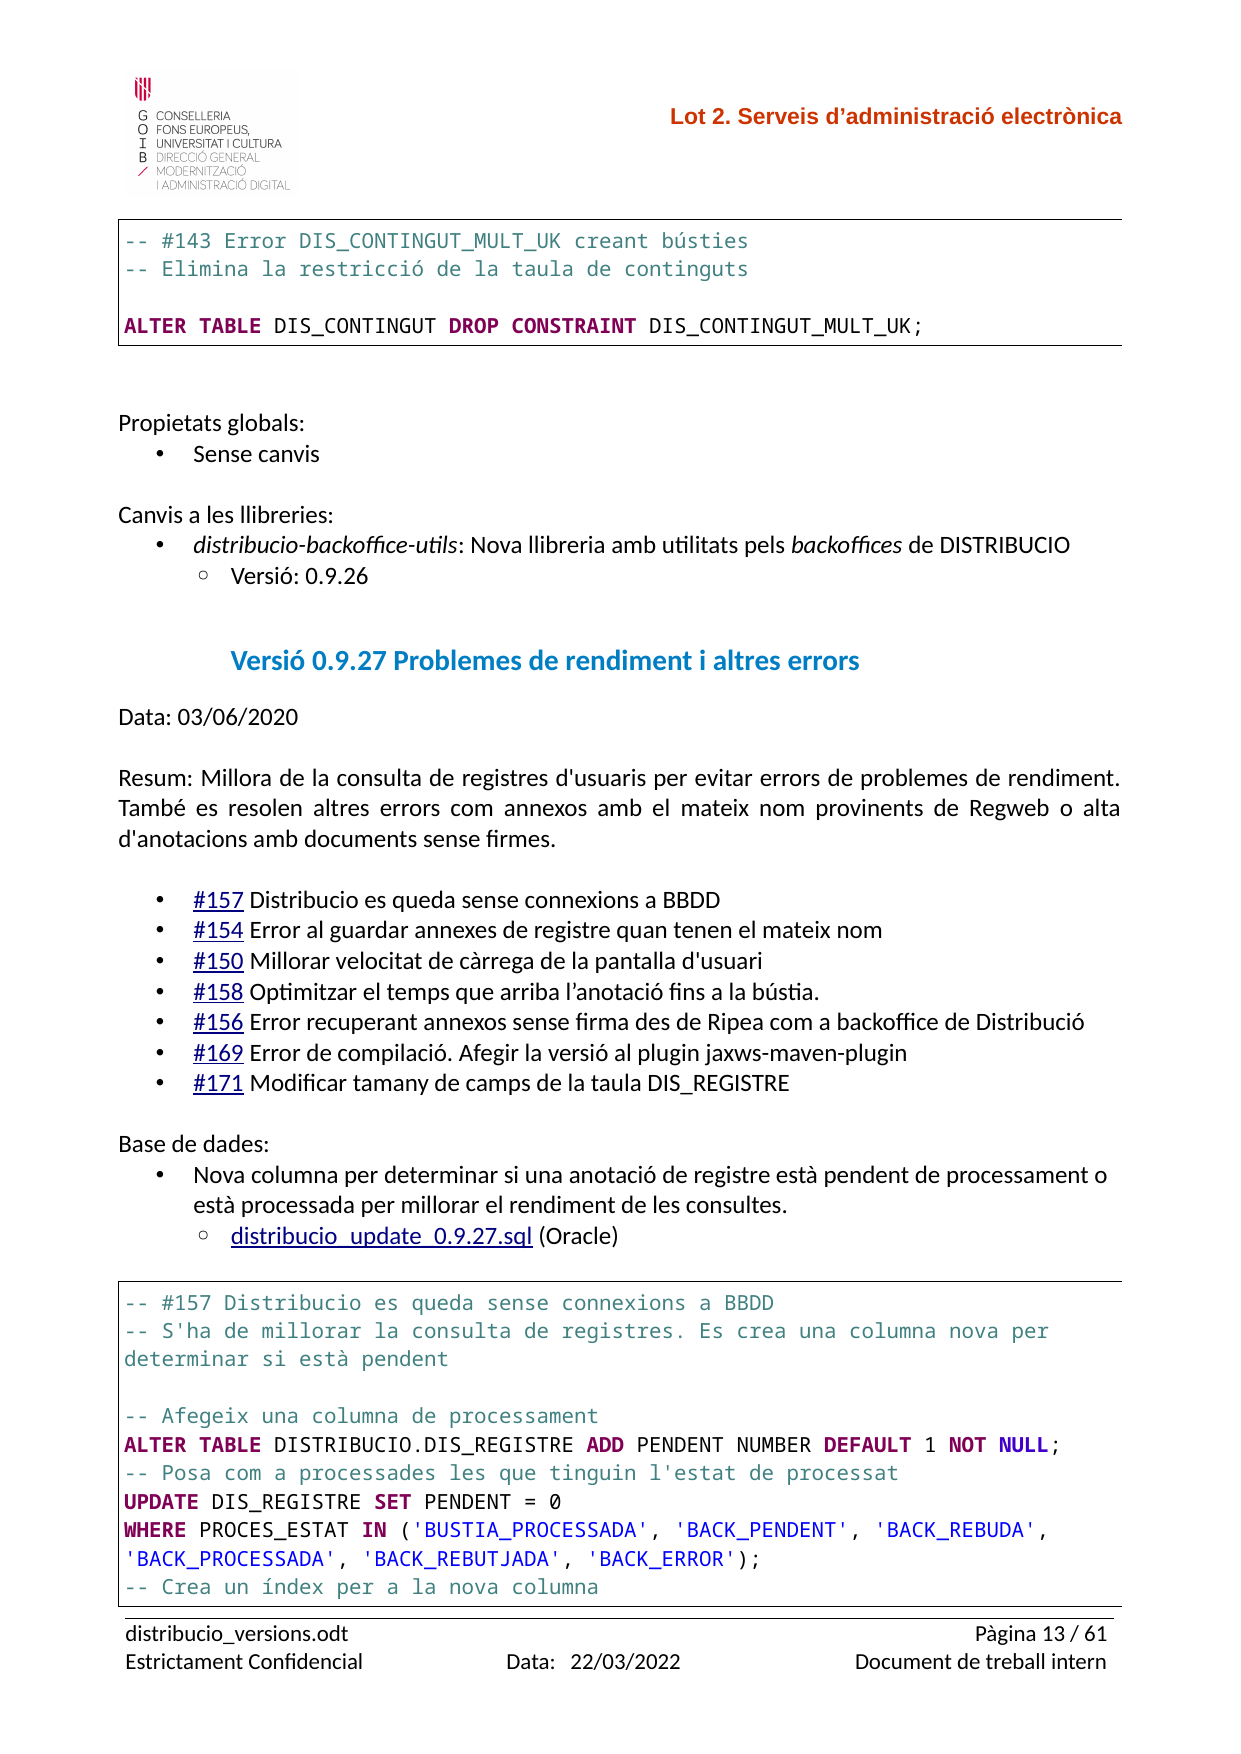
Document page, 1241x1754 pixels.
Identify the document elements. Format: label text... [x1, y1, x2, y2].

list #158 Optimitzar el temps que arriba l’anotació fins a la bústia. [156, 976, 1122, 1006]
picture [126, 70, 299, 197]
text Base de dades: [118, 1128, 1122, 1159]
list Versió: 0.9.26 [193, 560, 1122, 591]
list #154 Error al guardar annexes de registre quan tenen el mateix nom [156, 915, 1122, 945]
table_header -- #143 Error DIS_CONTINGUT_MULT_UK creant bústies -- Elimina la restricció de la taula de continguts ALTER TABLE DIS_CONTINGUT DROP CONSTRAINT DIS_CONTINGUT_MULT_UK; [119, 220, 1122, 345]
list #171 Modificar tamany de camps de la taula DIS_REGISTRE [156, 1067, 1122, 1098]
text Data: 03/06/2020 [118, 701, 1122, 732]
list Nova columna per determinar si una anotació de registre està pendent de processament o està processada per millorar el rendiment de les consultes. [156, 1159, 1122, 1220]
list #169 Error de compilació. Afegir la versió al plugin jaxws-maven-plugin [156, 1037, 1122, 1067]
text Canvis a les llibreries: [118, 499, 1122, 529]
text Propietats globals: [118, 407, 1122, 438]
list Sense canvis [156, 438, 1122, 468]
list distribucio-backoffice-utils: Nova llibreria amb utilitats pels backoffices de DISTRIBUCIO [156, 529, 1122, 560]
text Resum: Millora de la consulta de registres d'usuaris per evitar errors de problemes de rendiment. També es resolen altres errors com annexos amb el mateix nom provinents de Regweb o alta d'anotacions amb documents sense firmes. [118, 762, 1122, 854]
table_header -- #157 Distribucio es queda sense connexions a BBDD -- S'ha de millorar la consulta de registres. Es crea una columna nova per determinar si està pendent -- Afegeix una columna de processament ALTER TABLE DISTRIBUCIO.DIS_REGISTRE ADD PENDENT NUMBER DEFAULT 1 NOT NULL; -- Posa com a processades les que tinguin l'estat de processat UPDATE DIS_REGISTRE SET PENDENT = 0 WHERE PROCES_ESTAT IN ('BUSTIA_PROCESSADA', 'BACK_PENDENT', 'BACK_REBUDA', 'BACK_PROCESSADA', 'BACK_REBUTJADA', 'BACK_ERROR'); -- Crea un índex per a la nova columna [119, 1282, 1122, 1606]
list #157 Distribucio es queda sense connexions a BBDD [156, 884, 1122, 915]
list #156 Error recuperant annexos sense firma des de Ripea com a backoffice de Distribució [156, 1006, 1122, 1037]
list distribucio_update_0.9.27.sql (Oracle) [193, 1220, 1122, 1250]
list #150 Millorar velocitat de càrrega de la pantalla d'usuari [156, 945, 1122, 976]
subtitle Versió 0.9.27 Problemes de rendiment i altres errors [153, 642, 1122, 677]
